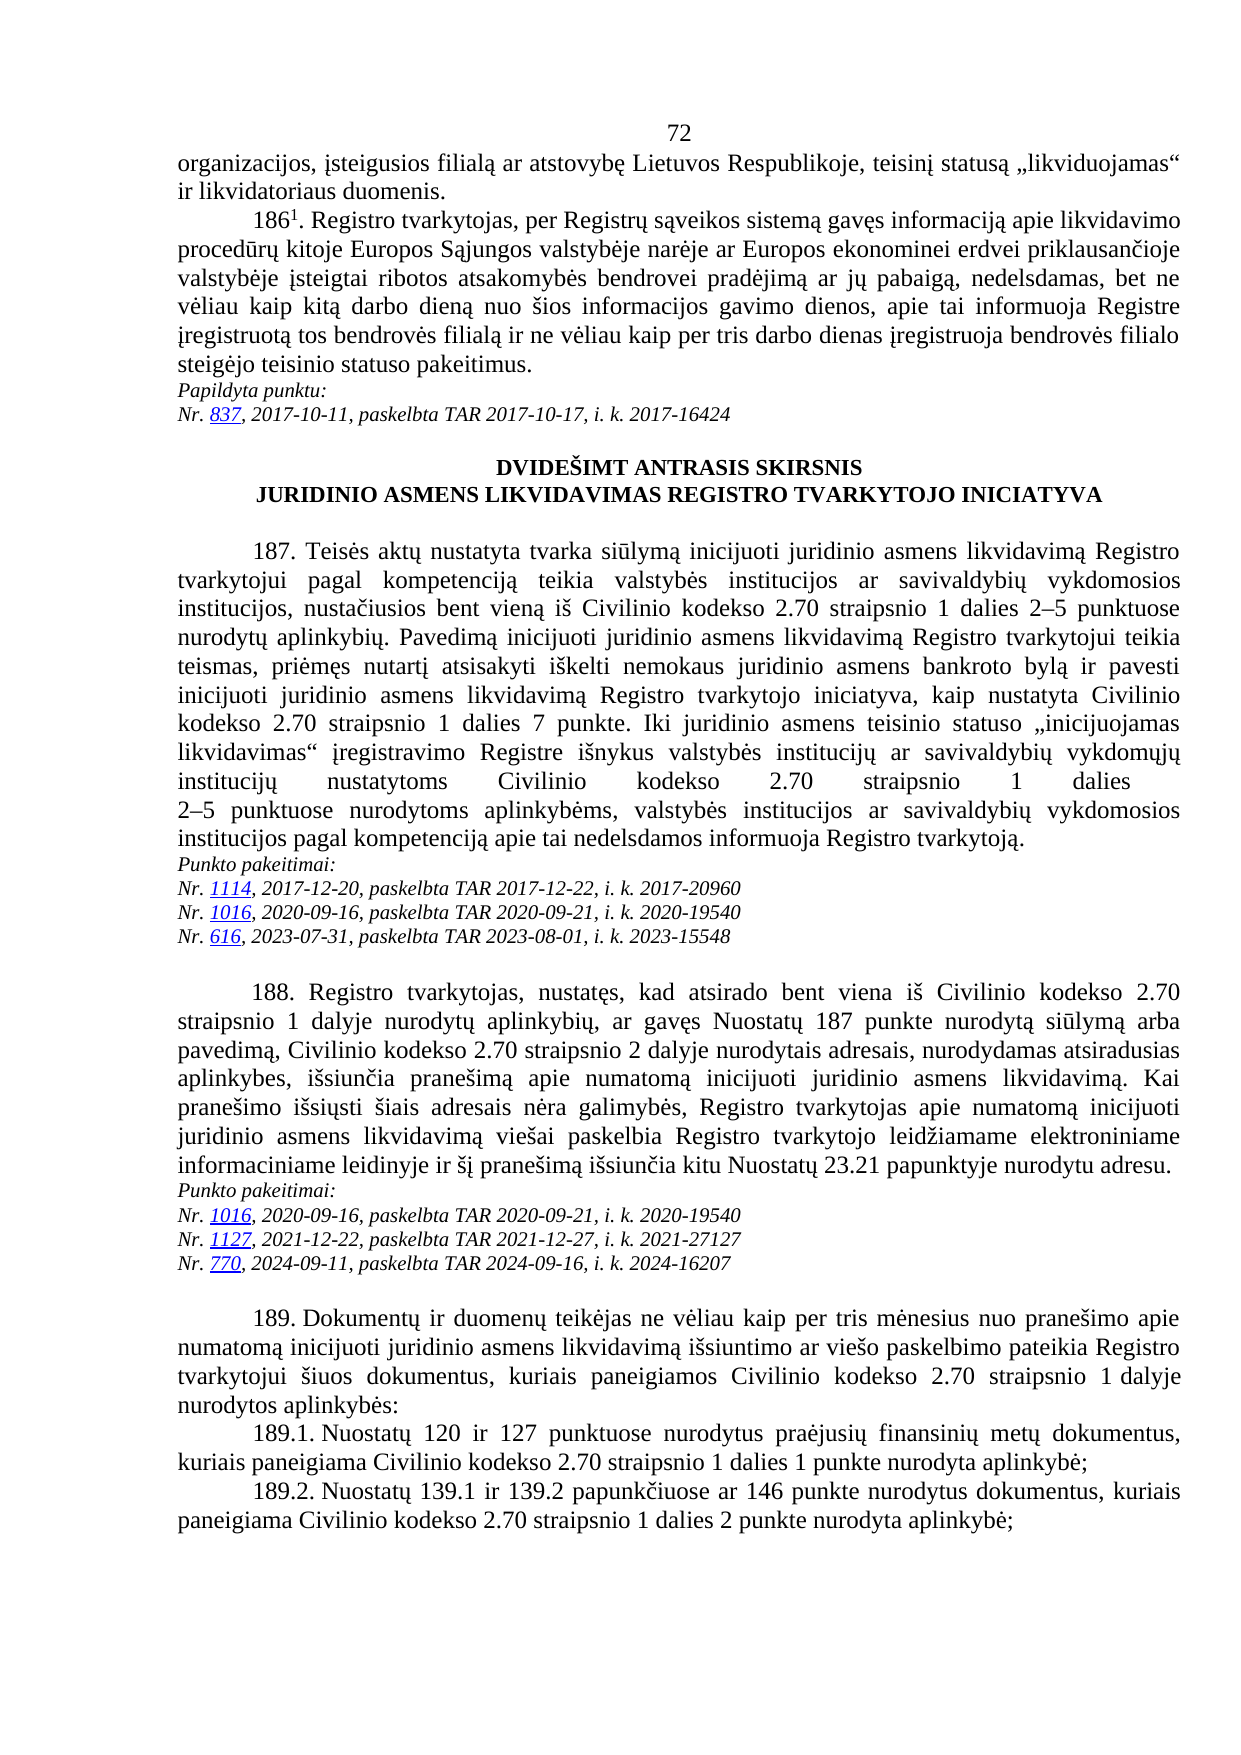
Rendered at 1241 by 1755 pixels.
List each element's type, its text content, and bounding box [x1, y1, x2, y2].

text Punkto pakeitimai: [177, 1178, 1181, 1202]
text Nr. 1016, 2020-09-16, paskelbta TAR 2020-09-21, i. k. 2020-19540 [177, 900, 1181, 924]
text 189.2. Nuostatų 139.1 ir 139.2 papunkčiuose ar 146 punkte nurodytus dokumentus, kuriais paneigiama Civilinio kodekso 2.70 straipsnio 1 dalies 2 punkte nurodyta aplinkybė; [177, 1476, 1181, 1533]
text Nr. 616, 2023-07-31, paskelbta TAR 2023-08-01, i. k. 2023-15548 [177, 924, 1181, 948]
text 1861. Registro tvarkytojas, per Registrų sąveikos sistemą gavęs informaciją apie likvidavimo procedūrų kitoje Europos Sąjungos valstybėje narėje ar Europos ekonominei erdvei priklausančioje valstybėje įsteigtai ribotos atsakomybės bendrovei pradėjimą ar jų pabaigą, nedelsdamas, bet ne vėliau kaip kitą darbo dieną nuo šios informacijos gavimo dienos, apie tai informuoja Registre įregistruotą tos bendrovės filialą ir ne vėliau kaip per tris darbo dienas įregistruoja bendrovės filialo steigėjo teisinio statuso pakeitimus. [177, 205, 1181, 378]
text Nr. 837, 2017-10-11, paskelbta TAR 2017-10-17, i. k. 2017-16424 [177, 402, 1181, 426]
text Nr. 1114, 2017-12-20, paskelbta TAR 2017-12-22, i. k. 2017-20960 [177, 876, 1181, 900]
text DVIDEŠIMT ANTRASIS SKIRSNIS [177, 454, 1181, 481]
text Papildyta punktu: [177, 378, 1181, 402]
text organizacijos, įsteigusios filialą ar atstovybę Lietuvos Respublikoje, teisinį statusą „likviduojamas“ ir likvidatoriaus duomenis. [177, 148, 1181, 205]
text Nr. 770, 2024-09-11, paskelbta TAR 2024-09-16, i. k. 2024-16207 [177, 1251, 1181, 1275]
text 188. Registro tvarkytojas, nustatęs, kad atsirado bent viena iš Civilinio kodekso 2.70 straipsnio 1 dalyje nurodytų aplinkybių, ar gavęs Nuostatų 187 punkte nurodytą siūlymą arba pavedimą, Civilinio kodekso 2.70 straipsnio 2 dalyje nurodytais adresais, nurodydamas atsiradusias aplinkybes, išsiunčia pranešimą apie numatomą inicijuoti juridinio asmens likvidavimą. Kai pranešimo išsiųsti šiais adresais nėra galimybės, Registro tvarkytojas apie numatomą inicijuoti juridinio asmens likvidavimą viešai paskelbia Registro tvarkytojo leidžiamame elektroniniame informaciniame leidinyje ir šį pranešimą išsiunčia kitu Nuostatų 23.21 papunktyje nurodytu adresu. [177, 977, 1181, 1178]
text Nr. 1016, 2020-09-16, paskelbta TAR 2020-09-21, i. k. 2020-19540 [177, 1202, 1181, 1227]
text 189. Dokumentų ir duomenų teikėjas ne vėliau kaip per tris mėnesius nuo pranešimo apie numatomą inicijuoti juridinio asmens likvidavimą išsiuntimo ar viešo paskelbimo pateikia Registro tvarkytojui šiuos dokumentus, kuriais paneigiamos Civilinio kodekso 2.70 straipsnio 1 dalyje nurodytos aplinkybės: [177, 1303, 1181, 1418]
text 189.1. Nuostatų 120 ir 127 punktuose nurodytus praėjusių finansinių metų dokumentus, kuriais paneigiama Civilinio kodekso 2.70 straipsnio 1 dalies 1 punkte nurodyta aplinkybė; [177, 1418, 1181, 1476]
text JURIDINIO ASMENS LIKVIDAVIMAS REGISTRO TVARKYTOJO INICIATYVA [177, 481, 1181, 507]
text Punkto pakeitimai: [177, 852, 1181, 876]
text Nr. 1127, 2021-12-22, paskelbta TAR 2021-12-27, i. k. 2021-27127 [177, 1227, 1181, 1251]
text 187. Teisės aktų nustatyta tvarka siūlymą inicijuoti juridinio asmens likvidavimą Registro tvarkytojui pagal kompetenciją teikia valstybės institucijos ar savivaldybių vykdomosios institucijos, nustačiusios bent vieną iš Civilinio kodekso 2.70 straipsnio 1 dalies 2–5 punktuose nurodytų aplinkybių. Pavedimą inicijuoti juridinio asmens likvidavimą Registro tvarkytojui teikia teismas, priėmęs nutartį atsisakyti iškelti nemokaus juridinio asmens bankroto bylą ir pavesti inicijuoti juridinio asmens likvidavimą Registro tvarkytojo iniciatyva, kaip nustatyta Civilinio kodekso 2.70 straipsnio 1 dalies 7 punkte. Iki juridinio asmens teisinio statuso „inicijuojamas likvidavimas“ įregistravimo Registre išnykus valstybės institucijų ar savivaldybių vykdomųjų institucijų nustatytoms Civilinio kodekso 2.70 straipsnio 1 dalies 2–5 punktuose nurodytoms aplinkybėms, valstybės institucijos ar savivaldybių vykdomosios institucijos pagal kompetenciją apie tai nedelsdamos informuoja Registro tvarkytoją. [177, 536, 1181, 852]
